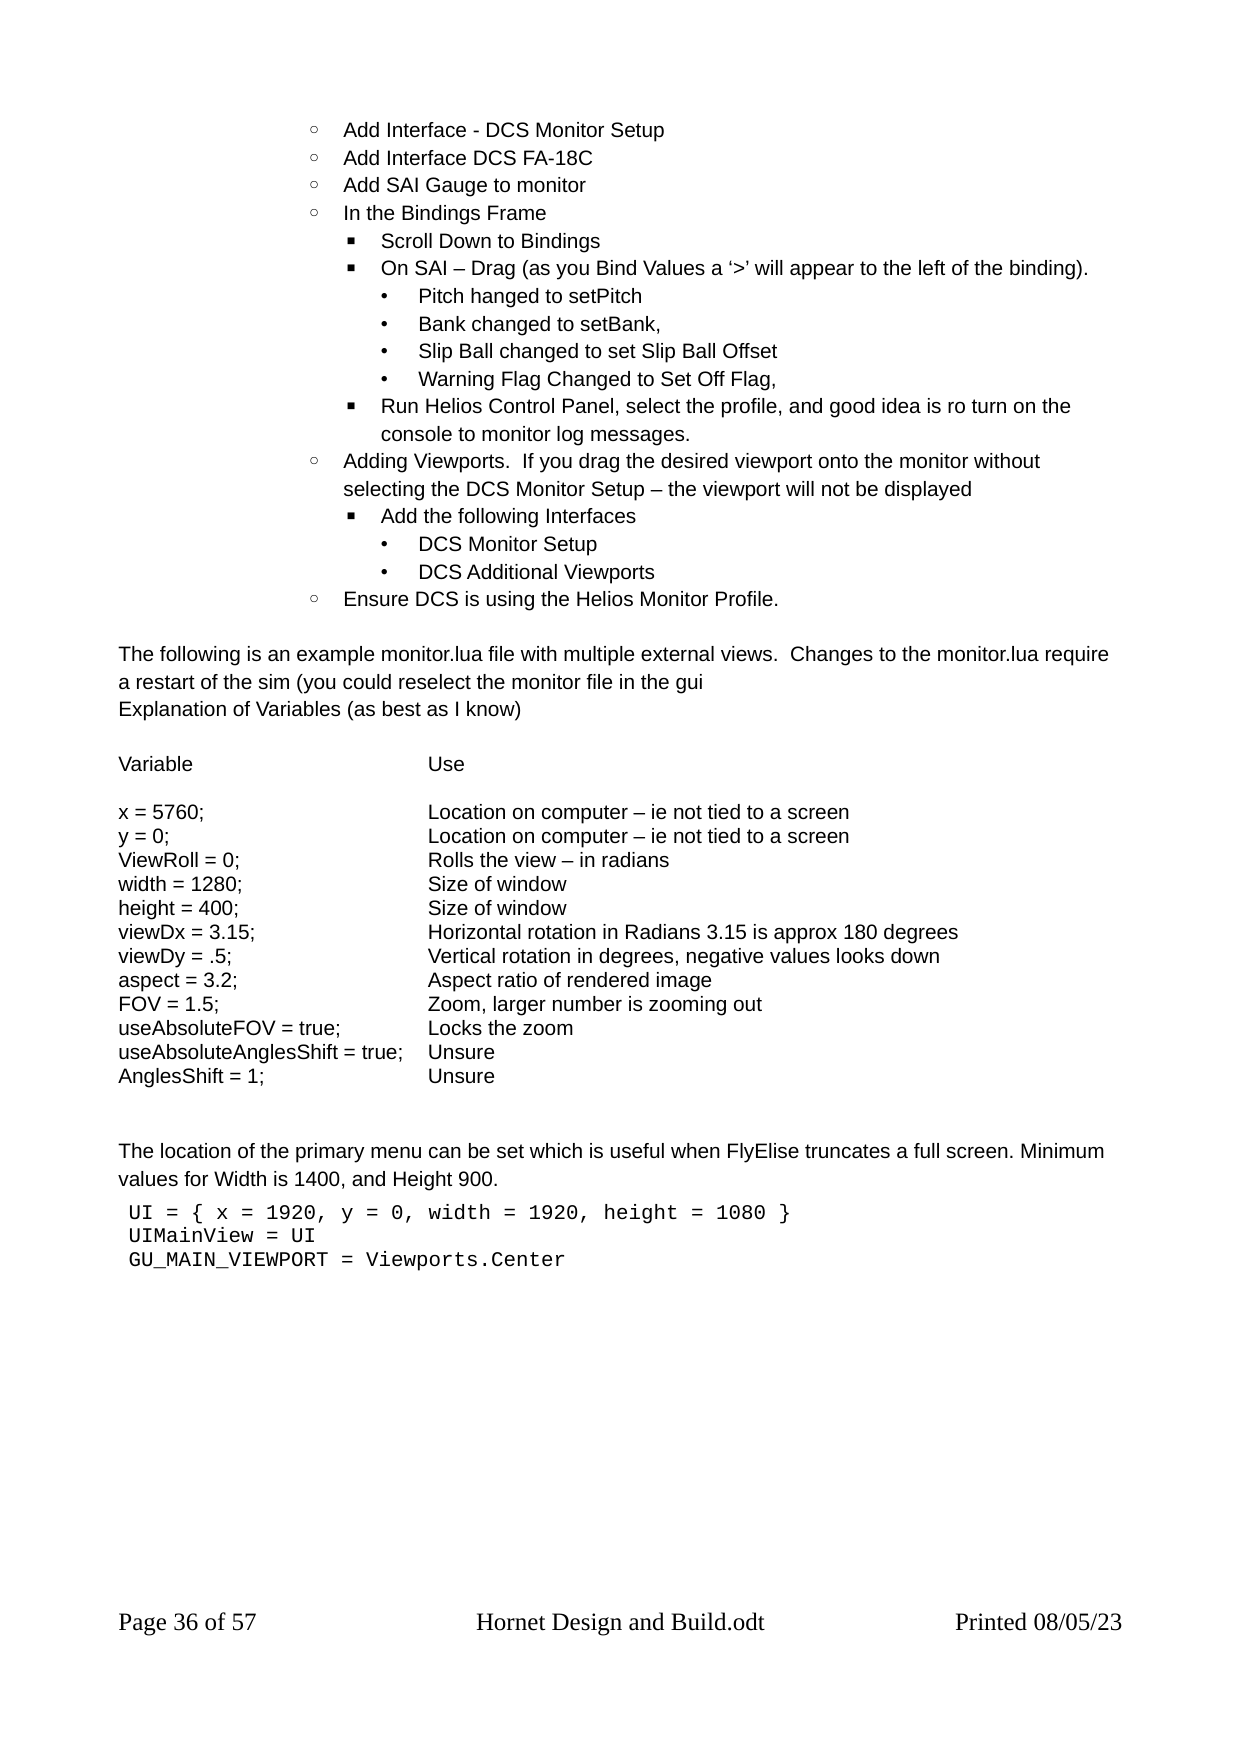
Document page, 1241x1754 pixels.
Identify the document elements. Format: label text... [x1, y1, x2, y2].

list Add Interface DCS FA-18C [306, 146, 1122, 170]
table_cell y = 0; [118, 824, 428, 848]
list Bank changed to setBank, [381, 311, 1122, 335]
list Scroll Down to Bindings [343, 228, 1122, 253]
text The following is an example monitor.lua file with multiple external views. Changes to the monitor.lua require a restart of the sim (you could reselect the monitor file in the gui [118, 642, 1122, 694]
table_cell [118, 1088, 428, 1112]
table_cell width = 1280; [118, 872, 428, 896]
table_cell Zoom, larger number is zooming out [428, 992, 1122, 1016]
table_cell [428, 776, 1122, 800]
table_cell Size of window [428, 896, 1122, 920]
table_cell useAbsoluteFOV = true; [118, 1016, 428, 1040]
list Adding Viewports. If you drag the desired viewport onto the monitor without selecting the DCS Monitor Setup – the viewport will not be displayed [306, 449, 1122, 501]
table_cell [428, 1088, 1122, 1112]
list In the Bindings Frame [306, 201, 1122, 225]
list DCS Additional Viewports [381, 559, 1122, 584]
text The location of the primary menu can be set which is useful when FlyElise truncates a full screen. Minimum values for Width is 1400, and Height 900. [118, 1139, 1122, 1191]
list Run Helios Control Panel, select the profile, and good idea is ro turn on the console to monitor log messages. [343, 394, 1122, 446]
list On SAI – Drag (as you Bind Values a ‘>’ will appear to the left of the binding). [343, 256, 1122, 280]
list Add SAI Gauge to monitor [306, 173, 1122, 197]
table_cell height = 400; [118, 896, 428, 920]
table_cell ViewRoll = 0; [118, 848, 428, 872]
table_cell Aspect ratio of rendered image [428, 968, 1122, 992]
list Add Interface - DCS Monitor Setup [306, 118, 1122, 142]
table_cell [118, 776, 428, 800]
list Pitch hanged to setPitch [381, 284, 1122, 308]
table_cell viewDx = 3.15; [118, 920, 428, 944]
table_cell Size of window [428, 872, 1122, 896]
table_cell viewDy = .5; [118, 944, 428, 968]
list DCS Monitor Setup [381, 532, 1122, 556]
table_cell Rolls the view – in radians [428, 848, 1122, 872]
table_cell x = 5760; [118, 800, 428, 824]
list Add the following Interfaces [343, 504, 1122, 528]
table_cell Unsure [428, 1040, 1122, 1064]
text Explanation of Variables (as best as I know) [118, 697, 1122, 721]
list Slip Ball changed to set Slip Ball Offset [381, 339, 1122, 363]
table_cell Horizontal rotation in Radians 3.15 is approx 180 degrees [428, 920, 1122, 944]
table_cell FOV = 1.5; [118, 992, 428, 1016]
table_header Variable [118, 752, 428, 776]
table_cell Location on computer – ie not tied to a screen [428, 800, 1122, 824]
table_header Use [428, 752, 1122, 776]
list Warning Flag Changed to Set Off Flag, [381, 367, 1122, 391]
table_cell Unsure [428, 1064, 1122, 1088]
table_cell Vertical rotation in degrees, negative values looks down [428, 944, 1122, 968]
list Ensure DCS is using the Helios Monitor Profile. [306, 587, 1122, 611]
table_cell AnglesShift = 1; [118, 1064, 428, 1088]
table_cell Locks the zoom [428, 1016, 1122, 1040]
table_cell useAbsoluteAnglesShift = true; [118, 1040, 428, 1064]
table_cell aspect = 3.2; [118, 968, 428, 992]
table_cell Location on computer – ie not tied to a screen [428, 824, 1122, 848]
